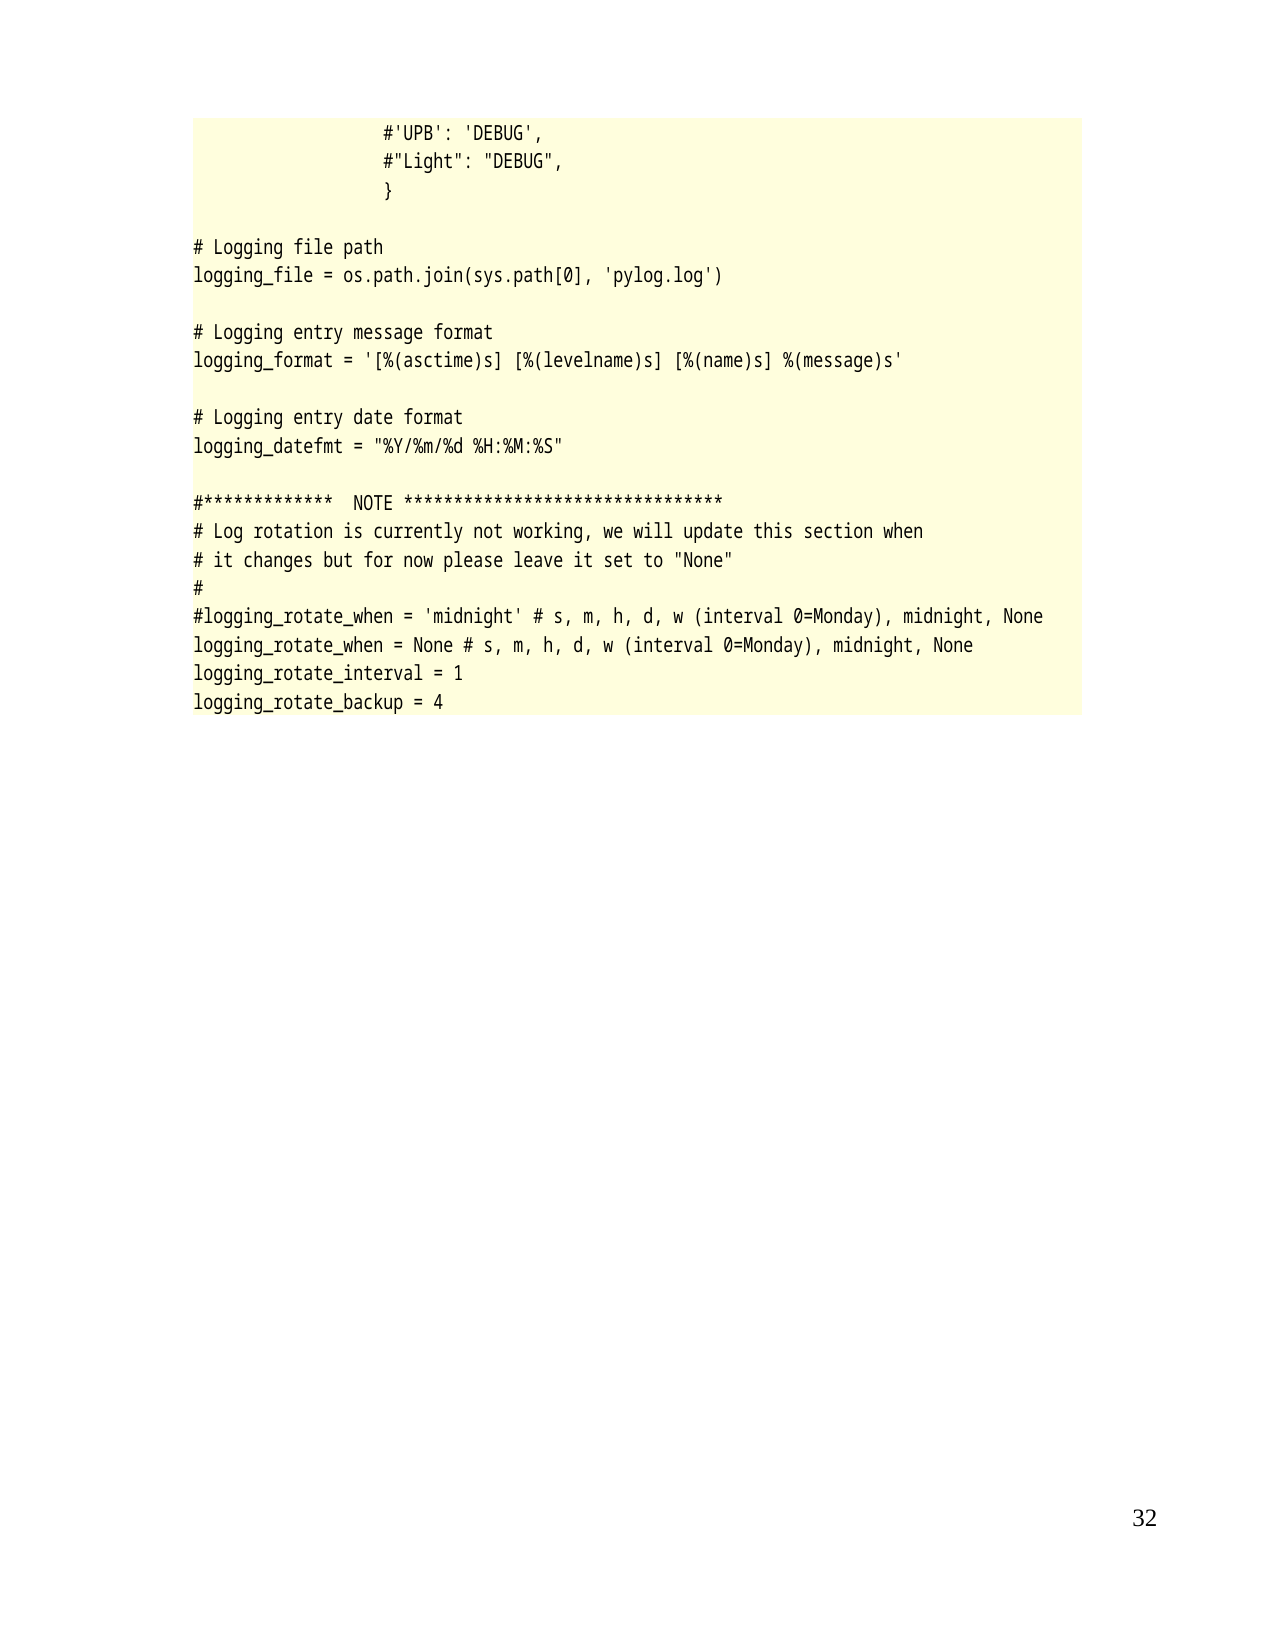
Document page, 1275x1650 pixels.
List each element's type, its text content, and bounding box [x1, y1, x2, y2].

text # it changes but for now please leave it set to "None" [193, 545, 1082, 573]
text } [193, 175, 1082, 203]
text #"Light": "DEBUG", [193, 147, 1082, 175]
text # Logging entry message format [193, 317, 1082, 346]
text logging_datefmt = "%Y/%m/%d %H:%M:%S" [193, 431, 1082, 459]
text #logging_rotate_when = 'midnight' # s, m, h, d, w (interval 0=Monday), midnight, None [193, 602, 1082, 630]
text # Log rotation is currently not working, we will update this section when [193, 516, 1082, 545]
text logging_file = os.path.join(sys.path[0], 'pylog.log') [193, 260, 1082, 289]
text logging_rotate_when = None # s, m, h, d, w (interval 0=Monday), midnight, None [193, 630, 1082, 658]
text # Logging file path [193, 232, 1082, 260]
text #************* NOTE ******************************** [193, 488, 1082, 516]
text #'UPB': 'DEBUG', [193, 118, 1082, 147]
text logging_rotate_interval = 1 [193, 658, 1082, 687]
text # [193, 573, 1082, 602]
text logging_rotate_backup = 4 [193, 687, 1082, 715]
text logging_format = '[%(asctime)s] [%(levelname)s] [%(name)s] %(message)s' [193, 346, 1082, 374]
text # Logging entry date format [193, 402, 1082, 431]
